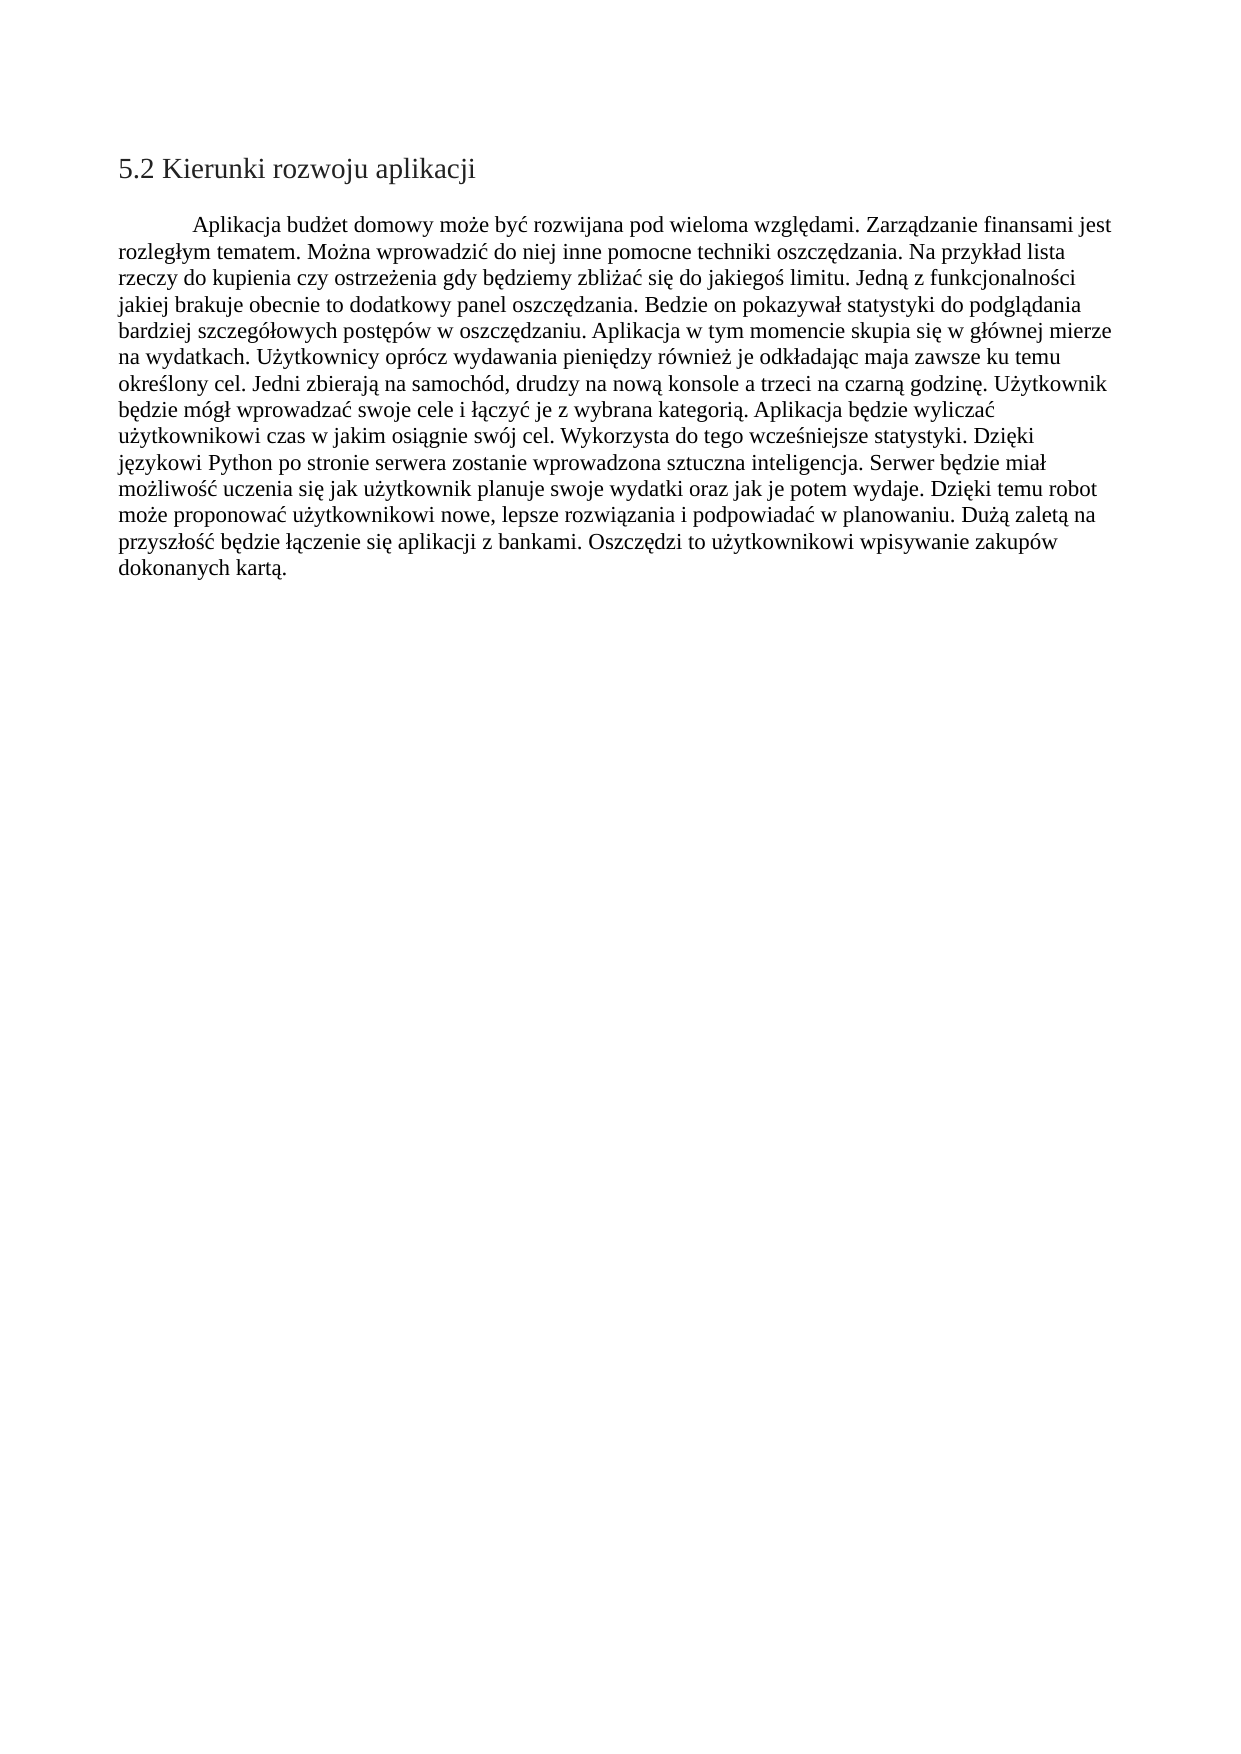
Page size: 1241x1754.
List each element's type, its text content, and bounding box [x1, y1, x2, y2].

text Aplikacja budżet domowy może być rozwijana pod wieloma względami. Zarządzanie finansami jest rozległym tematem. Można wprowadzić do niej inne pomocne techniki oszczędzania. Na przykład lista rzeczy do kupienia czy ostrzeżenia gdy będziemy zbliżać się do jakiegoś limitu. Jedną z funkcjonalności jakiej brakuje obecnie to dodatkowy panel oszczędzania. Bedzie on pokazywał statystyki do podglądania bardziej szczegółowych postępów w oszczędzaniu. Aplikacja w tym momencie skupia się w głównej mierze na wydatkach. Użytkownicy oprócz wydawania pieniędzy również je odkładając maja zawsze ku temu określony cel. Jedni zbierają na samochód, drudzy na nową konsole a trzeci na czarną godzinę. Użytkownik będzie mógł wprowadzać swoje cele i łączyć je z wybrana kategorią. Aplikacja będzie wyliczać użytkownikowi czas w jakim osiągnie swój cel. Wykorzysta do tego wcześniejsze statystyki. Dzięki językowi Python po stronie serwera zostanie wprowadzona sztuczna inteligencja. Serwer będzie miał możliwość uczenia się jak użytkownik planuje swoje wydatki oraz jak je potem wydaje. Dzięki temu robot może proponować użytkownikowi nowe, lepsze rozwiązania i podpowiadać w planowaniu. Dużą zaletą na przyszłość będzie łączenie się aplikacji z bankami. Oszczędzi to użytkownikowi wpisywanie zakupów dokonanych kartą. [118, 212, 1122, 581]
text 5.2 Kierunki rozwoju aplikacji [118, 152, 1122, 185]
